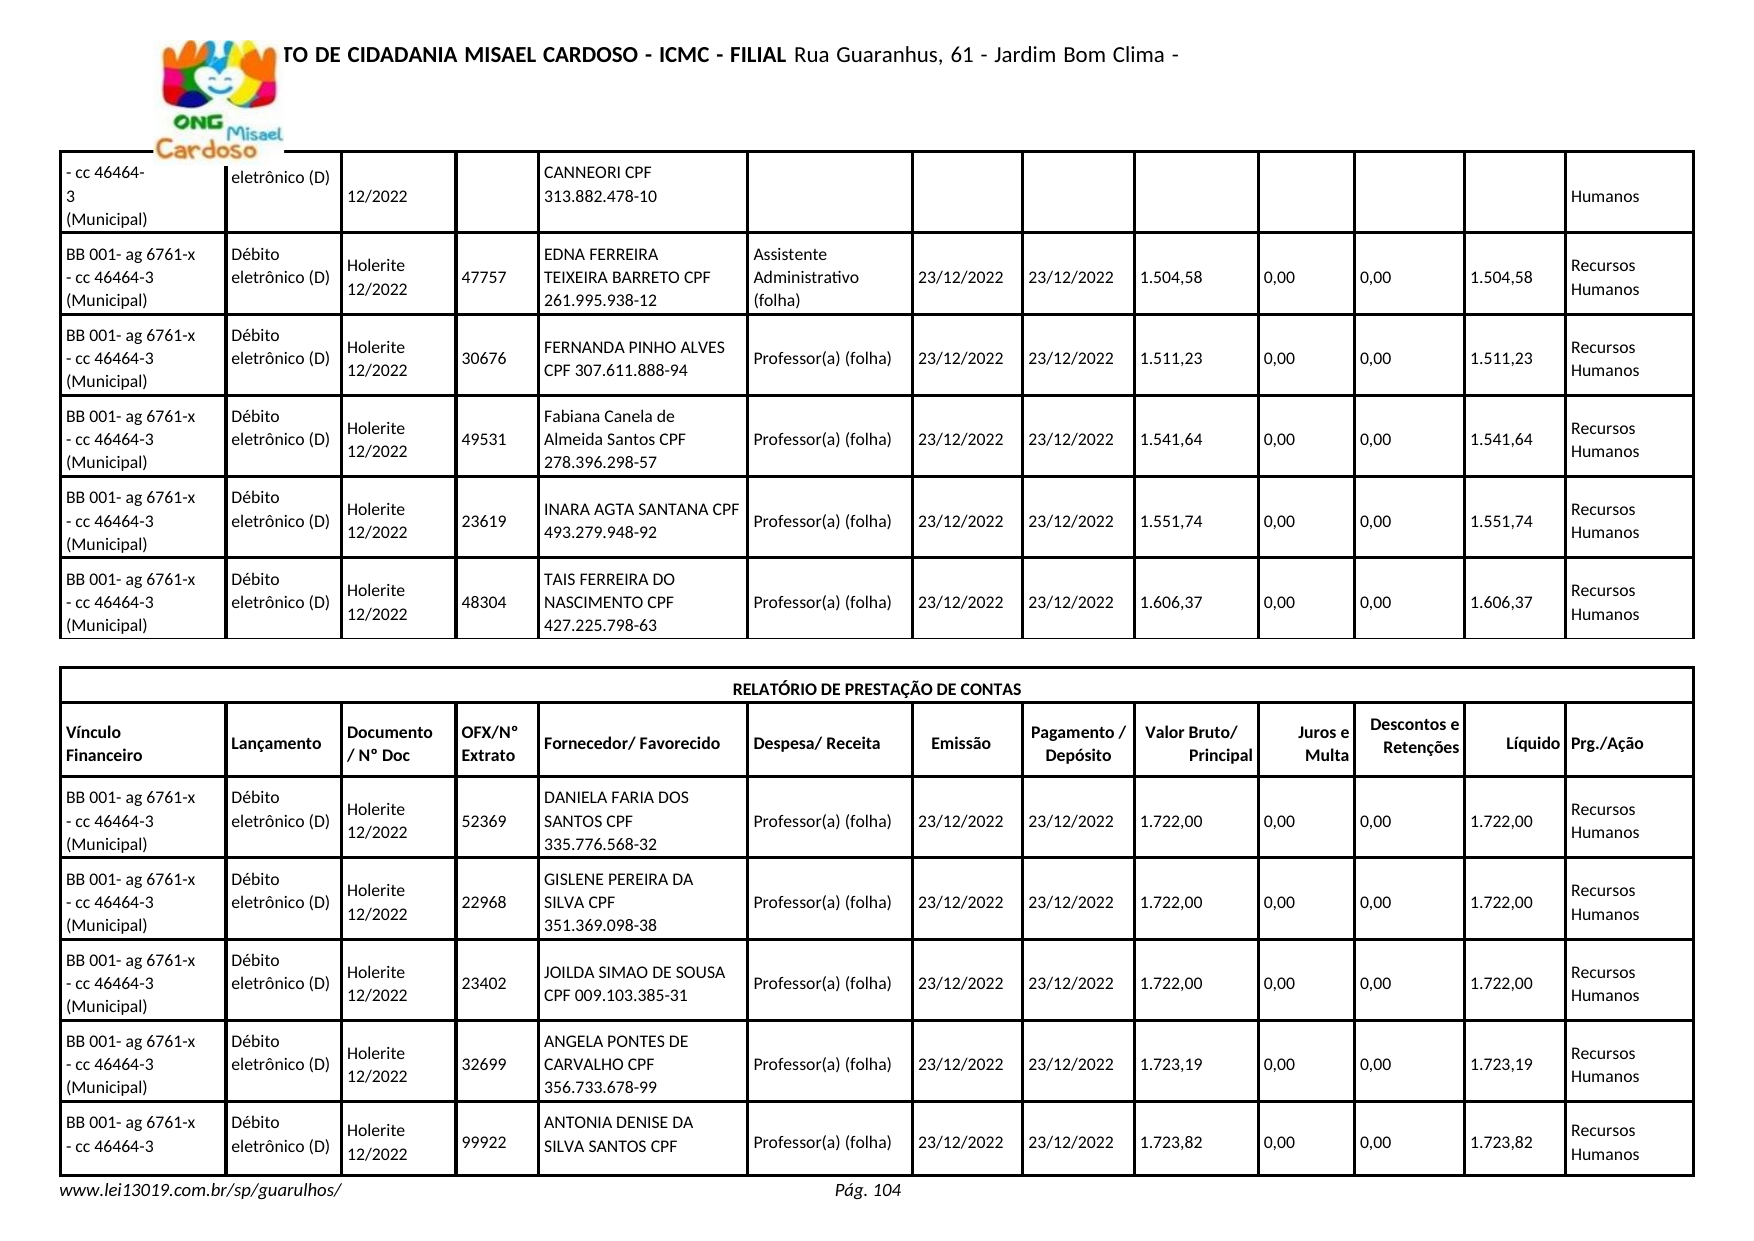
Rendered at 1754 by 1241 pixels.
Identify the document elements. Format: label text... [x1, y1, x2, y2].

table_cell Débito eletrônico (D) [228, 859, 340, 937]
table_cell 23/12/2022 [914, 559, 1021, 637]
table_cell Recursos Humanos [1567, 778, 1692, 856]
table_cell 0,00 [1260, 941, 1353, 1019]
table_cell 23/12/2022 [914, 234, 1021, 312]
table_cell Professor(a) (folha) [749, 559, 911, 637]
table_cell BB 001- ag 6761-x - cc 46464-3 (Municipal) [62, 478, 224, 556]
table_cell EDNA FERREIRA TEIXEIRA BARRETO CPF 261.995.938-12 [540, 234, 746, 312]
table_cell 23/12/2022 [1024, 1022, 1133, 1100]
table_cell 23/12/2022 [914, 397, 1021, 475]
table_cell Recursos Humanos [1567, 1103, 1692, 1174]
table_cell Holerite 12/2022 [343, 778, 454, 856]
table_cell 1.606,37 [1136, 559, 1257, 637]
table_cell 1.722,00 [1136, 859, 1257, 937]
table_cell 1.722,00 [1466, 778, 1564, 856]
table_cell Descontos e Retenções [1356, 704, 1463, 775]
table_cell OFX/Nº Extrato [458, 704, 537, 775]
table_cell Professor(a) (folha) [749, 941, 911, 1019]
table_cell Holerite 12/2022 [343, 941, 454, 1019]
table_cell 23/12/2022 [1024, 941, 1133, 1019]
table_cell 23/12/2022 [1024, 1103, 1133, 1174]
table_cell Holerite 12/2022 [343, 397, 454, 475]
table_cell BB 001- ag 6761-x - cc 46464-3 (Municipal) [62, 316, 224, 394]
table_cell Holerite 12/2022 [343, 234, 454, 312]
table_cell 23/12/2022 [1024, 478, 1133, 556]
table_cell Holerite 12/2022 [343, 559, 454, 637]
table_cell 23402 [458, 941, 537, 1019]
table_cell [1024, 153, 1133, 231]
table_cell Recursos Humanos [1567, 234, 1692, 312]
table_cell 23/12/2022 [1024, 559, 1133, 637]
table_cell 1.551,74 [1136, 478, 1257, 556]
table_cell 23/12/2022 [914, 478, 1021, 556]
table_cell 0,00 [1260, 397, 1353, 475]
table_cell Recursos Humanos [1567, 941, 1692, 1019]
table_cell 23/12/2022 [1024, 778, 1133, 856]
table_cell [458, 153, 537, 231]
table_cell Recursos Humanos [1567, 859, 1692, 937]
table_cell 99922 [458, 1103, 537, 1174]
table_cell eletrônico (D) [228, 153, 340, 231]
table_cell BB 001- ag 6761-x - cc 46464-3 (Municipal) [62, 859, 224, 937]
table_cell DANIELA FARIA DOS SANTOS CPF 335.776.568-32 [540, 778, 746, 856]
table_cell 1.723,82 [1136, 1103, 1257, 1174]
table_cell - cc 46464-3 (Municipal) [62, 153, 224, 231]
table_cell INARA AGTA SANTANA CPF 493.279.948-92 [540, 478, 746, 556]
table_cell Professor(a) (folha) [749, 397, 911, 475]
table_cell Recursos Humanos [1567, 478, 1692, 556]
table_cell Débito eletrônico (D) [228, 778, 340, 856]
table_cell TAIS FERREIRA DO NASCIMENTO CPF 427.225.798-63 [540, 559, 746, 637]
table_cell BB 001- ag 6761-x - cc 46464-3 [62, 1103, 224, 1174]
table_cell Recursos Humanos [1567, 316, 1692, 394]
table_cell Recursos Humanos [1567, 559, 1692, 637]
table_cell 0,00 [1356, 941, 1463, 1019]
table_cell 0,00 [1356, 1103, 1463, 1174]
table_cell Débito eletrônico (D) [228, 478, 340, 556]
table_cell ANGELA PONTES DE CARVALHO CPF 356.733.678-99 [540, 1022, 746, 1100]
table_cell 1.511,23 [1136, 316, 1257, 394]
table_cell Líquido [1466, 704, 1564, 775]
table_cell 1.722,00 [1466, 941, 1564, 1019]
table_cell Débito eletrônico (D) [228, 559, 340, 637]
table_cell 23/12/2022 [1024, 316, 1133, 394]
table_cell 23/12/2022 [914, 316, 1021, 394]
table_cell BB 001- ag 6761-x - cc 46464-3 (Municipal) [62, 778, 224, 856]
table_cell 0,00 [1260, 478, 1353, 556]
table_cell Humanos [1567, 153, 1692, 231]
table_cell 0,00 [1356, 478, 1463, 556]
table_cell GISLENE PEREIRA DA SILVA CPF 351.369.098-38 [540, 859, 746, 937]
table_cell 0,00 [1260, 778, 1353, 856]
table_cell 0,00 [1260, 859, 1353, 937]
table_cell BB 001- ag 6761-x - cc 46464-3 (Municipal) [62, 941, 224, 1019]
table_cell 12/2022 [343, 153, 454, 231]
table_cell 0,00 [1356, 234, 1463, 312]
table_cell BB 001- ag 6761-x - cc 46464-3 (Municipal) [62, 1022, 224, 1100]
table_cell 23/12/2022 [1024, 234, 1133, 312]
table_cell Holerite 12/2022 [343, 316, 454, 394]
table_cell 0,00 [1356, 1022, 1463, 1100]
table_cell Vínculo Financeiro [62, 704, 224, 775]
table_cell [1136, 153, 1257, 231]
table_cell Holerite 12/2022 [343, 1022, 454, 1100]
table_cell 52369 [458, 778, 537, 856]
table_cell Holerite 12/2022 [343, 478, 454, 556]
table_cell 0,00 [1260, 316, 1353, 394]
table_cell Assistente Administrativo (folha) [749, 234, 911, 312]
table_cell 23/12/2022 [914, 778, 1021, 856]
table_cell 1.504,58 [1136, 234, 1257, 312]
table_cell Recursos Humanos [1567, 1022, 1692, 1100]
table_cell 1.606,37 [1466, 559, 1564, 637]
table_cell 0,00 [1260, 1103, 1353, 1174]
table_cell 1.722,00 [1136, 941, 1257, 1019]
table_cell Professor(a) (folha) [749, 1022, 911, 1100]
table_cell 23/12/2022 [914, 859, 1021, 937]
table_cell Fornecedor/ Favorecido [540, 704, 746, 775]
table_cell FERNANDA PINHO ALVES CPF 307.611.888-94 [540, 316, 746, 394]
table_cell BB 001- ag 6761-x - cc 46464-3 (Municipal) [62, 559, 224, 637]
table_cell [1466, 153, 1564, 231]
table_cell Débito eletrônico (D) [228, 1103, 340, 1174]
table_cell 0,00 [1356, 397, 1463, 475]
table_cell 47757 [458, 234, 537, 312]
table_cell 0,00 [1356, 778, 1463, 856]
table_cell BB 001- ag 6761-x - cc 46464-3 (Municipal) [62, 397, 224, 475]
table_cell 1.511,23 [1466, 316, 1564, 394]
table_cell Prg./Ação [1567, 704, 1692, 775]
table_cell [749, 153, 911, 231]
table_cell Débito eletrônico (D) [228, 316, 340, 394]
table_cell 48304 [458, 559, 537, 637]
table_cell CANNEORI CPF 313.882.478-10 [540, 153, 746, 231]
table_cell [1356, 153, 1463, 231]
table_cell 30676 [458, 316, 537, 394]
table_cell Holerite 12/2022 [343, 1103, 454, 1174]
table_cell [914, 153, 1021, 231]
table_cell Holerite 12/2022 [343, 859, 454, 937]
table_cell Lançamento [228, 704, 340, 775]
table_cell Professor(a) (folha) [749, 316, 911, 394]
table_cell Pagamento / Depósito [1024, 704, 1133, 775]
table_header RELATÓRIO DE PRESTAÇÃO DE CONTAS [62, 669, 1692, 701]
table_cell Professor(a) (folha) [749, 478, 911, 556]
table_cell 0,00 [1356, 316, 1463, 394]
table_cell 1.723,19 [1466, 1022, 1564, 1100]
table_cell 0,00 [1356, 859, 1463, 937]
table_cell ANTONIA DENISE DA SILVA SANTOS CPF [540, 1103, 746, 1174]
table_cell 1.723,82 [1466, 1103, 1564, 1174]
table_cell Fabiana Canela de Almeida Santos CPF 278.396.298-57 [540, 397, 746, 475]
table_cell 1.551,74 [1466, 478, 1564, 556]
table_cell 0,00 [1260, 234, 1353, 312]
table_cell 23/12/2022 [914, 941, 1021, 1019]
table_cell [1260, 153, 1353, 231]
table_cell Valor Bruto/ Principal [1136, 704, 1257, 775]
table_cell JOILDA SIMAO DE SOUSA CPF 009.103.385-31 [540, 941, 746, 1019]
table_cell Débito eletrônico (D) [228, 397, 340, 475]
table_cell 1.541,64 [1466, 397, 1564, 475]
table_cell Débito eletrônico (D) [228, 941, 340, 1019]
table_cell 1.504,58 [1466, 234, 1564, 312]
table_cell 1.723,19 [1136, 1022, 1257, 1100]
table_cell 0,00 [1356, 559, 1463, 637]
table_cell 23/12/2022 [1024, 859, 1133, 937]
table_cell 32699 [458, 1022, 537, 1100]
table_cell 23/12/2022 [1024, 397, 1133, 475]
table_cell Professor(a) (folha) [749, 778, 911, 856]
table_cell Documento / Nº Doc [343, 704, 454, 775]
table_cell 1.722,00 [1466, 859, 1564, 937]
table_cell Despesa/ Receita [749, 704, 911, 775]
table_cell 0,00 [1260, 1022, 1353, 1100]
table_cell 0,00 [1260, 559, 1353, 637]
table_cell Débito eletrônico (D) [228, 234, 340, 312]
table_cell 49531 [458, 397, 537, 475]
table_cell 1.541,64 [1136, 397, 1257, 475]
table_cell Recursos Humanos [1567, 397, 1692, 475]
table_cell 23619 [458, 478, 537, 556]
table_cell BB 001- ag 6761-x - cc 46464-3 (Municipal) [62, 234, 224, 312]
table_cell 22968 [458, 859, 537, 937]
table_cell Débito eletrônico (D) [228, 1022, 340, 1100]
table_cell 23/12/2022 [914, 1103, 1021, 1174]
table_cell Professor(a) (folha) [749, 859, 911, 937]
table_cell 1.722,00 [1136, 778, 1257, 856]
table_cell Juros e Multa [1260, 704, 1353, 775]
table_cell 23/12/2022 [914, 1022, 1021, 1100]
table_cell Professor(a) (folha) [749, 1103, 911, 1174]
table_cell Emissão [914, 704, 1021, 775]
